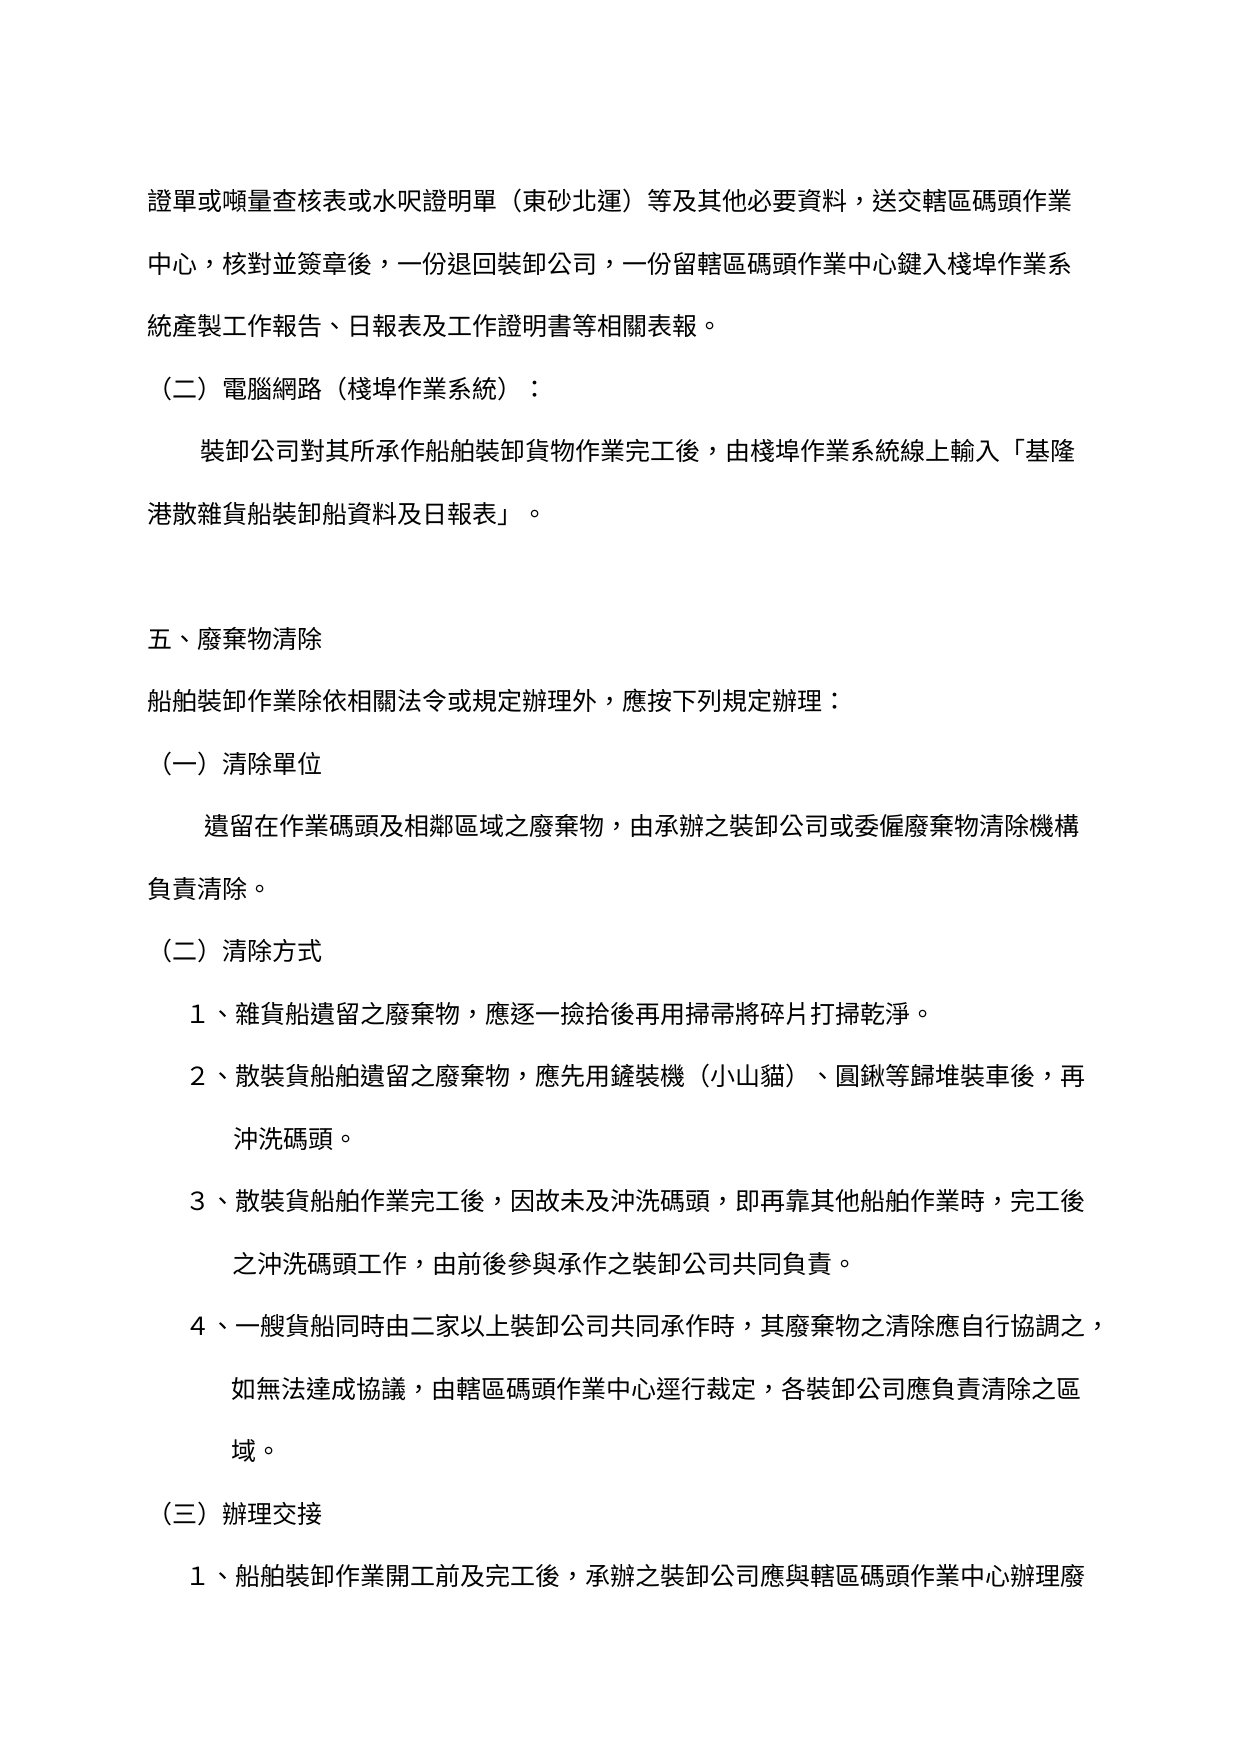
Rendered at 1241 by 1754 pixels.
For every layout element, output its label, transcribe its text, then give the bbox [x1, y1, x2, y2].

text （二）電腦網路（棧埠作業系統）： [148, 346, 1092, 408]
text ４、一艘貨船同時由二家以上裝卸公司共同承作時，其廢棄物之清除應自行協調之，如無法達成協議，由轄區碼頭作業中心逕行裁定，各裝卸公司應負責清除之區域。 [185, 1283, 1092, 1471]
text 證單或噸量查核表或水呎證明單（東砂北運）等及其他必要資料，送交轄區碼頭作業中心，核對並簽章後，一份退回裝卸公司，一份留轄區碼頭作業中心鍵入棧埠作業系統產製工作報告、日報表及工作證明書等相關表報。 [148, 158, 1092, 346]
text １、雜貨船遺留之廢棄物，應逐一撿拾後再用掃帚將碎片打掃乾淨。 [148, 971, 1092, 1033]
text 遺留在作業碼頭及相鄰區域之廢棄物，由承辦之裝卸公司或委僱廢棄物清除機構負責清除。 [148, 783, 1092, 908]
text （三）辦理交接 [148, 1471, 1092, 1533]
text 裝卸公司對其所承作船舶裝卸貨物作業完工後，由棧埠作業系統線上輸入「基隆港散雜貨船裝卸船資料及日報表」。 [148, 408, 1092, 533]
text ２、散裝貨船舶遺留之廢棄物，應先用鏟裝機（小山貓）、圓鍬等歸堆裝車後，再沖洗碼頭。 [185, 1033, 1092, 1158]
text （一）清除單位 [148, 721, 1092, 783]
text １、船舶裝卸作業開工前及完工後，承辦之裝卸公司應與轄區碼頭作業中心辦理廢 [185, 1533, 1092, 1596]
text 船舶裝卸作業除依相關法令或規定辦理外，應按下列規定辦理： [148, 658, 1092, 721]
text （二）清除方式 [148, 908, 1092, 971]
text ３、散裝貨船舶作業完工後，因故未及沖洗碼頭，即再靠其他船舶作業時，完工後之沖洗碼頭工作，由前後參與承作之裝卸公司共同負責。 [185, 1158, 1092, 1283]
text 五、廢棄物清除 [148, 596, 1092, 658]
